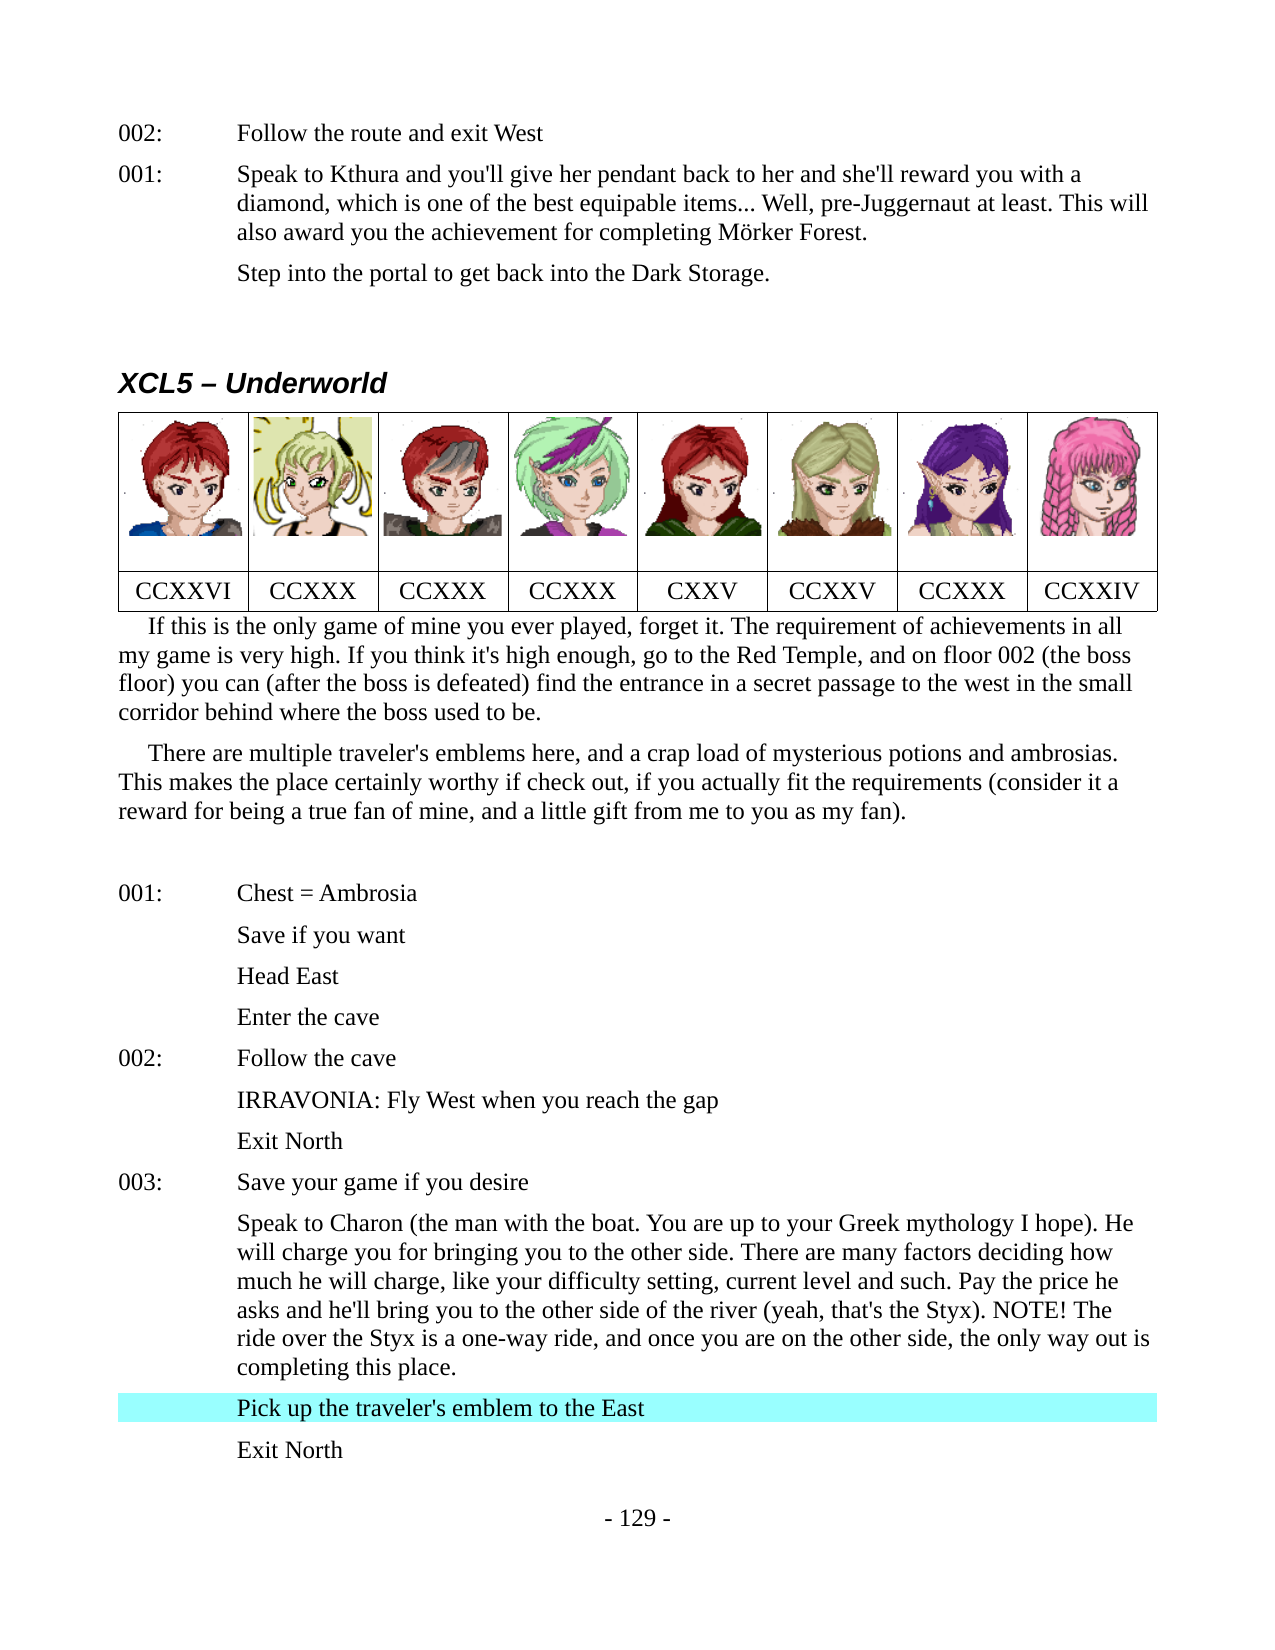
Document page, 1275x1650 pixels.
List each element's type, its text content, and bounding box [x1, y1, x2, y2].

table_cell CCXXX [509, 572, 637, 611]
table_header [638, 413, 767, 417]
picture [513, 417, 632, 536]
picture [772, 417, 892, 536]
text 002: Follow the route and exit West [118, 118, 1157, 147]
table_header [379, 418, 508, 571]
text Head East [118, 961, 1157, 990]
subtitle XCL5 – Underworld [118, 366, 1157, 399]
table_header [249, 413, 378, 417]
table_cell CCXXX [249, 572, 378, 611]
picture [253, 417, 372, 536]
table_cell CCXXVI [119, 572, 248, 611]
picture [383, 417, 502, 536]
picture [643, 417, 762, 536]
table_header [249, 418, 378, 571]
table_header [379, 413, 508, 417]
table_cell CXXV [638, 572, 767, 611]
table_header [119, 418, 248, 571]
text Step into the portal to get back into the Dark Storage. [118, 258, 1157, 287]
table_header [768, 418, 897, 571]
table_header [509, 413, 637, 417]
text 003: Save your game if you desire [118, 1167, 1157, 1196]
table_header [1028, 418, 1157, 571]
text IRRAVONIA: Fly West when you reach the gap [118, 1085, 1157, 1113]
table_header [119, 413, 248, 417]
table_cell CCXXX [379, 572, 508, 611]
picture [1032, 417, 1152, 536]
table_header [509, 418, 637, 571]
table_header [1028, 413, 1157, 417]
text 001: Chest = Ambrosia [118, 878, 1157, 907]
table_cell CCXXIV [1028, 572, 1157, 611]
table_cell CCXXV [768, 572, 897, 611]
text If this is the only game of mine you ever played, forget it. The requirement of achievements in all my game is very high. If you think it's high enough, go to the Red Temple, and on floor 002 (the boss floor) you can (after the boss is defeated) find the entrance in a secret passage to the west in the small corridor behind where the boss used to be. [118, 612, 1157, 726]
text Exit North [118, 1435, 1157, 1463]
table_header [898, 418, 1027, 571]
text Enter the cave [118, 1002, 1157, 1031]
text 001: Speak to Kthura and you'll give her pendant back to her and she'll reward you with a diamond, which is one of the best equipable items... Well, pre-Juggernaut at least. This will also award you the achievement for completing Mörker Forest. [118, 159, 1157, 246]
text Pick up the traveler's emblem to the East [118, 1393, 1157, 1422]
text Exit North [118, 1126, 1157, 1155]
text There are multiple traveler's emblems here, and a crap load of mysterious potions and ambrosias. This makes the place certainly worthy if check out, if you actually fit the requirements (consider it a reward for being a true fan of mine, and a little gift from me to you as my fan). [118, 738, 1157, 825]
table_header [768, 413, 897, 417]
picture [123, 417, 243, 536]
table_header [638, 418, 767, 571]
table_header [898, 413, 1027, 417]
text Save if you want [118, 920, 1157, 948]
picture [902, 417, 1022, 536]
text 002: Follow the cave [118, 1043, 1157, 1072]
table_cell CCXXX [898, 572, 1027, 611]
text Speak to Charon (the man with the boat. You are up to your Greek mythology I hope). He will charge you for bringing you to the other side. There are many factors deciding how much he will charge, like your difficulty setting, current level and such. Pay the price he asks and he'll bring you to the other side of the river (yeah, that's the Styx). NOTE! The ride over the Styx is a one-way ride, and once you are on the other side, the only way out is completing this place. [118, 1208, 1157, 1381]
